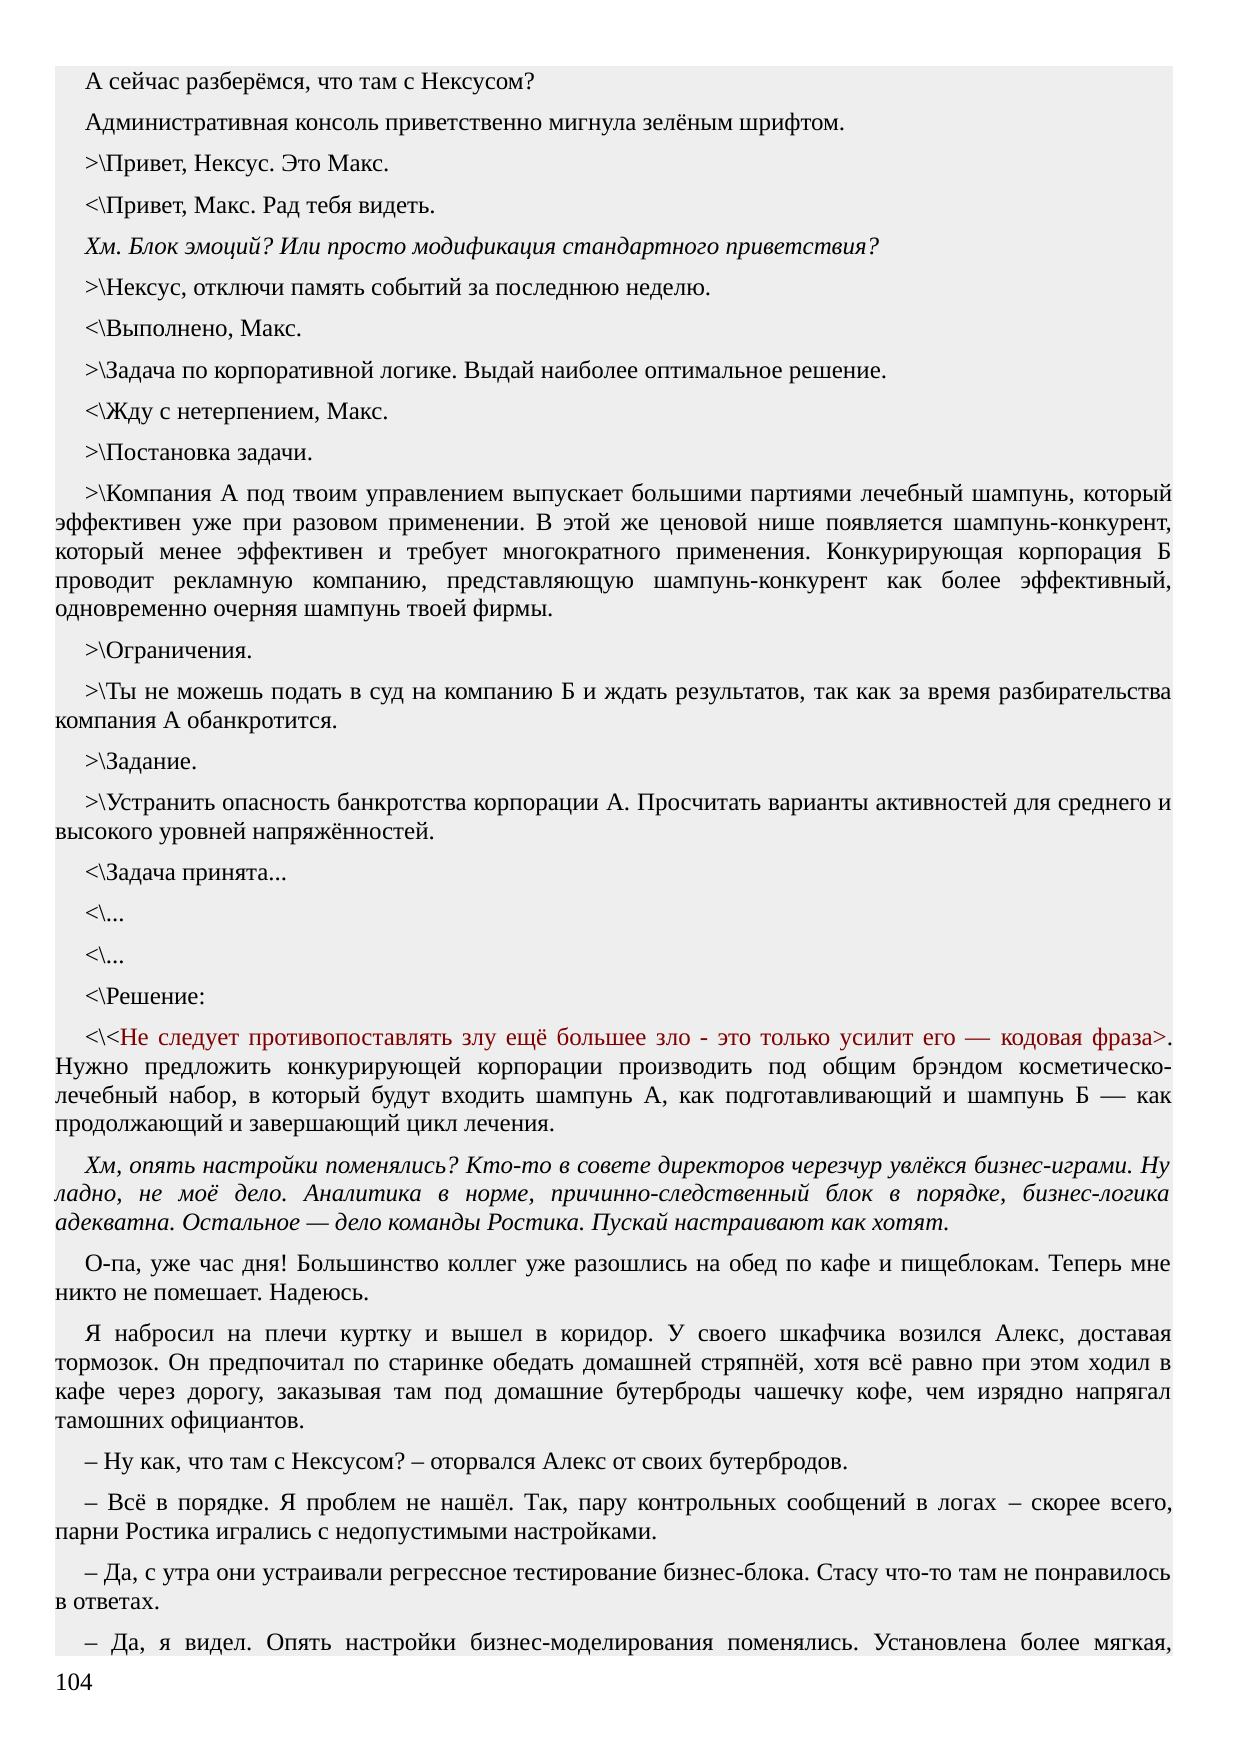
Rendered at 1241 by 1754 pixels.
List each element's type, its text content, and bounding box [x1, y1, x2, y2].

text >\Привет, Нексус. Это Макс. [55, 148, 1173, 177]
text <\Жду с нетерпением, Макс. [55, 396, 1173, 425]
text >\Компания А под твоим управлением выпускает большими партиями лечебный шампунь, который эффективен уже при разовом применении. В этой же ценовой нише появляется шампунь-конкурент, который менее эффективен и требует многократного применения. Конкурирующая корпорация Б проводит рекламную компанию, представляющую шампунь-конкурент как более эффективный, одновременно очерняя шампунь твоей фирмы. [55, 478, 1173, 622]
text – Да, с утра они устраивали регрессное тестирование бизнес-блока. Стасу что-то там не понравилось в ответах. [55, 1557, 1173, 1615]
text >\Постановка задачи. [55, 437, 1173, 466]
text Я набросил на плечи куртку и вышел в коридор. У своего шкафчика возился Алекс, доставая тормозок. Он предпочитал по старинке обедать домашней стряпнёй, хотя всё равно при этом ходил в кафе через дорогу, заказывая там под домашние бутерброды чашечку кофе, чем изрядно напрягал тамошних официантов. [55, 1318, 1173, 1433]
text >\Задание. [55, 746, 1173, 775]
text <\... [55, 898, 1173, 927]
text Хм, опять настройки поменялись? Кто-то в совете директоров черезчур увлёкся бизнес-играми. Ну ладно, не моё дело. Аналитика в норме, причинно-следственный блок в порядке, бизнес-логика адекватна. Остальное — дело команды Ростика. Пускай настраивают как хотят. [55, 1150, 1173, 1236]
text – Всё в порядке. Я проблем не нашёл. Так, пару контрольных сообщений в логах – скорее всего, парни Ростика игрались с недопустимыми настройками. [55, 1487, 1173, 1545]
text >\Ты не можешь подать в суд на компанию Б и ждать результатов, так как за время разбирательства компания А обанкротится. [55, 676, 1173, 733]
text Хм. Блок эмоций? Или просто модификация стандартного приветствия? [55, 231, 1173, 260]
text О-па, уже час дня! Большинство коллег уже разошлись на обед по кафе и пищеблокам. Теперь мне никто не помешает. Надеюсь. [55, 1248, 1173, 1306]
text <\... [55, 940, 1173, 968]
text <\Задача принята... [55, 857, 1173, 886]
text >\Ограничения. [55, 635, 1173, 663]
text <\Решение: [55, 981, 1173, 1010]
text >\Устранить опасность банкротства корпорации А. Просчитать варианты активностей для среднего и высокого уровней напряжённостей. [55, 787, 1173, 845]
text А сейчас разберёмся, что там с Нексусом? [55, 66, 1173, 95]
text <\Привет, Макс. Рад тебя видеть. [55, 190, 1173, 218]
text – Ну как, что там с Нексусом? – оторвался Алекс от своих бутербродов. [55, 1446, 1173, 1475]
text >\Нексус, отключи память событий за последнюю неделю. [55, 272, 1173, 301]
text >\Задача по корпоративной логике. Выдай наиболее оптимальное решение. [55, 355, 1173, 383]
text Административная консоль приветственно мигнула зелёным шрифтом. [55, 107, 1173, 136]
text <\Выполнено, Макс. [55, 313, 1173, 342]
text <\<Не следует противопоставлять злу ещё большее зло - это только усилит его — кодовая фраза>. Нужно предложить конкурирующей корпорации производить под общим брэндом косметическо-лечебный набор, в который будут входить шампунь А, как подготавливающий и шампунь Б — как продолжающий и завершающий цикл лечения. [55, 1022, 1173, 1137]
text – Да, я видел. Опять настройки бизнес-моделирования поменялись. Установлена более мягкая, [55, 1627, 1173, 1656]
